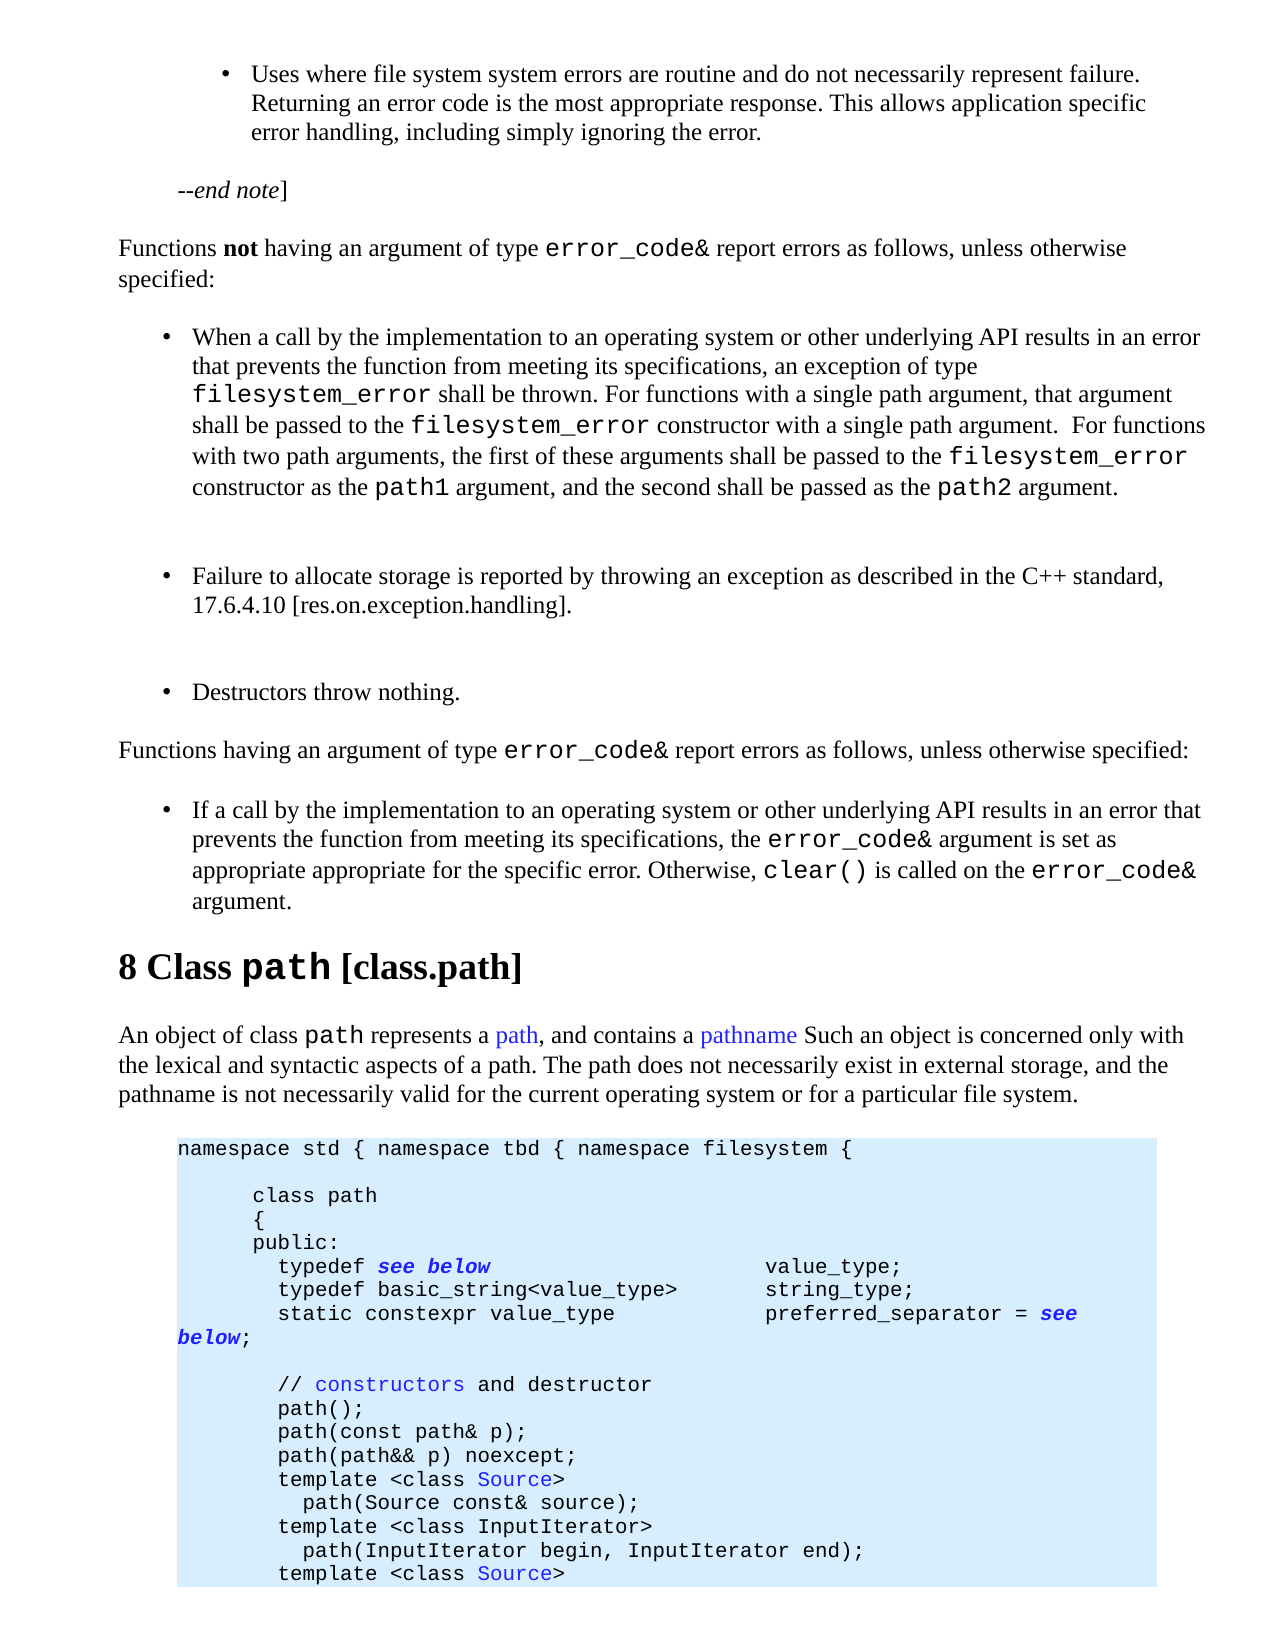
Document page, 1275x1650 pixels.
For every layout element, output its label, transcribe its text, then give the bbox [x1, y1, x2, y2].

list Uses where file system system errors are routine and do not necessarily represent failure. Returning an error code is the most appropriate response. This allows application specific error handling, including simply ignoring the error. [221, 59, 1157, 145]
text typedef see below value_type; [177, 1256, 1157, 1279]
list Failure to allocate storage is reported by throwing an exception as described in the C++ standard, 17.6.4.10 [res.on.exception.handling]. [162, 561, 1216, 647]
text Functions having an argument of type error_code& report errors as follows, unless otherwise specified: [118, 735, 1216, 766]
text path(path&& p) noexcept; [177, 1445, 1157, 1469]
list If a call by the implementation to an operating system or other underlying API results in an error that prevents the function from meeting its specifications, the error_code& argument is set as appropriate appropriate for the specific error. Otherwise, clear() is called on the error_code& argument. [162, 795, 1216, 914]
text namespace std { namespace tbd { namespace filesystem { [177, 1138, 1157, 1161]
text path(InputIterator begin, InputIterator end); [177, 1539, 1157, 1563]
subtitle 8 Class path [class.path] [118, 944, 1216, 990]
text { [177, 1208, 1157, 1232]
text --end note] [177, 175, 1157, 203]
text template <class Source> [177, 1563, 1157, 1587]
text class path [177, 1185, 1157, 1208]
text public: [177, 1232, 1157, 1256]
text path(Source const& source); [177, 1492, 1157, 1516]
list Destructors throw nothing. [162, 677, 1216, 706]
text template <class InputIterator> [177, 1516, 1157, 1539]
text An object of class path represents a path, and contains a pathname Such an object is concerned only with the lexical and syntactic aspects of a path. The path does not necessarily exist in external storage, and the pathname is not necessarily valid for the current operating system or for a particular file system. [118, 1020, 1216, 1108]
text Functions not having an argument of type error_code& report errors as follows, unless otherwise specified: [118, 233, 1216, 293]
text typedef basic_string<value_type> string_type; [177, 1279, 1157, 1303]
text template <class Source> [177, 1469, 1157, 1492]
list When a call by the implementation to an operating system or other underlying API results in an error that prevents the function from meeting its specifications, an exception of type filesystem_error shall be thrown. For functions with a single path argument, that argument shall be passed to the filesystem_error constructor with a single path argument. For functions with two path arguments, the first of these arguments shall be passed to the filesystem_error constructor as the path1 argument, and the second shall be passed as the path2 argument. [162, 322, 1216, 532]
text // constructors and destructor [177, 1374, 1157, 1398]
text path(); [177, 1398, 1157, 1421]
text static constexpr value_type preferred_separator = see below; [177, 1303, 1157, 1350]
text path(const path& p); [177, 1421, 1157, 1445]
